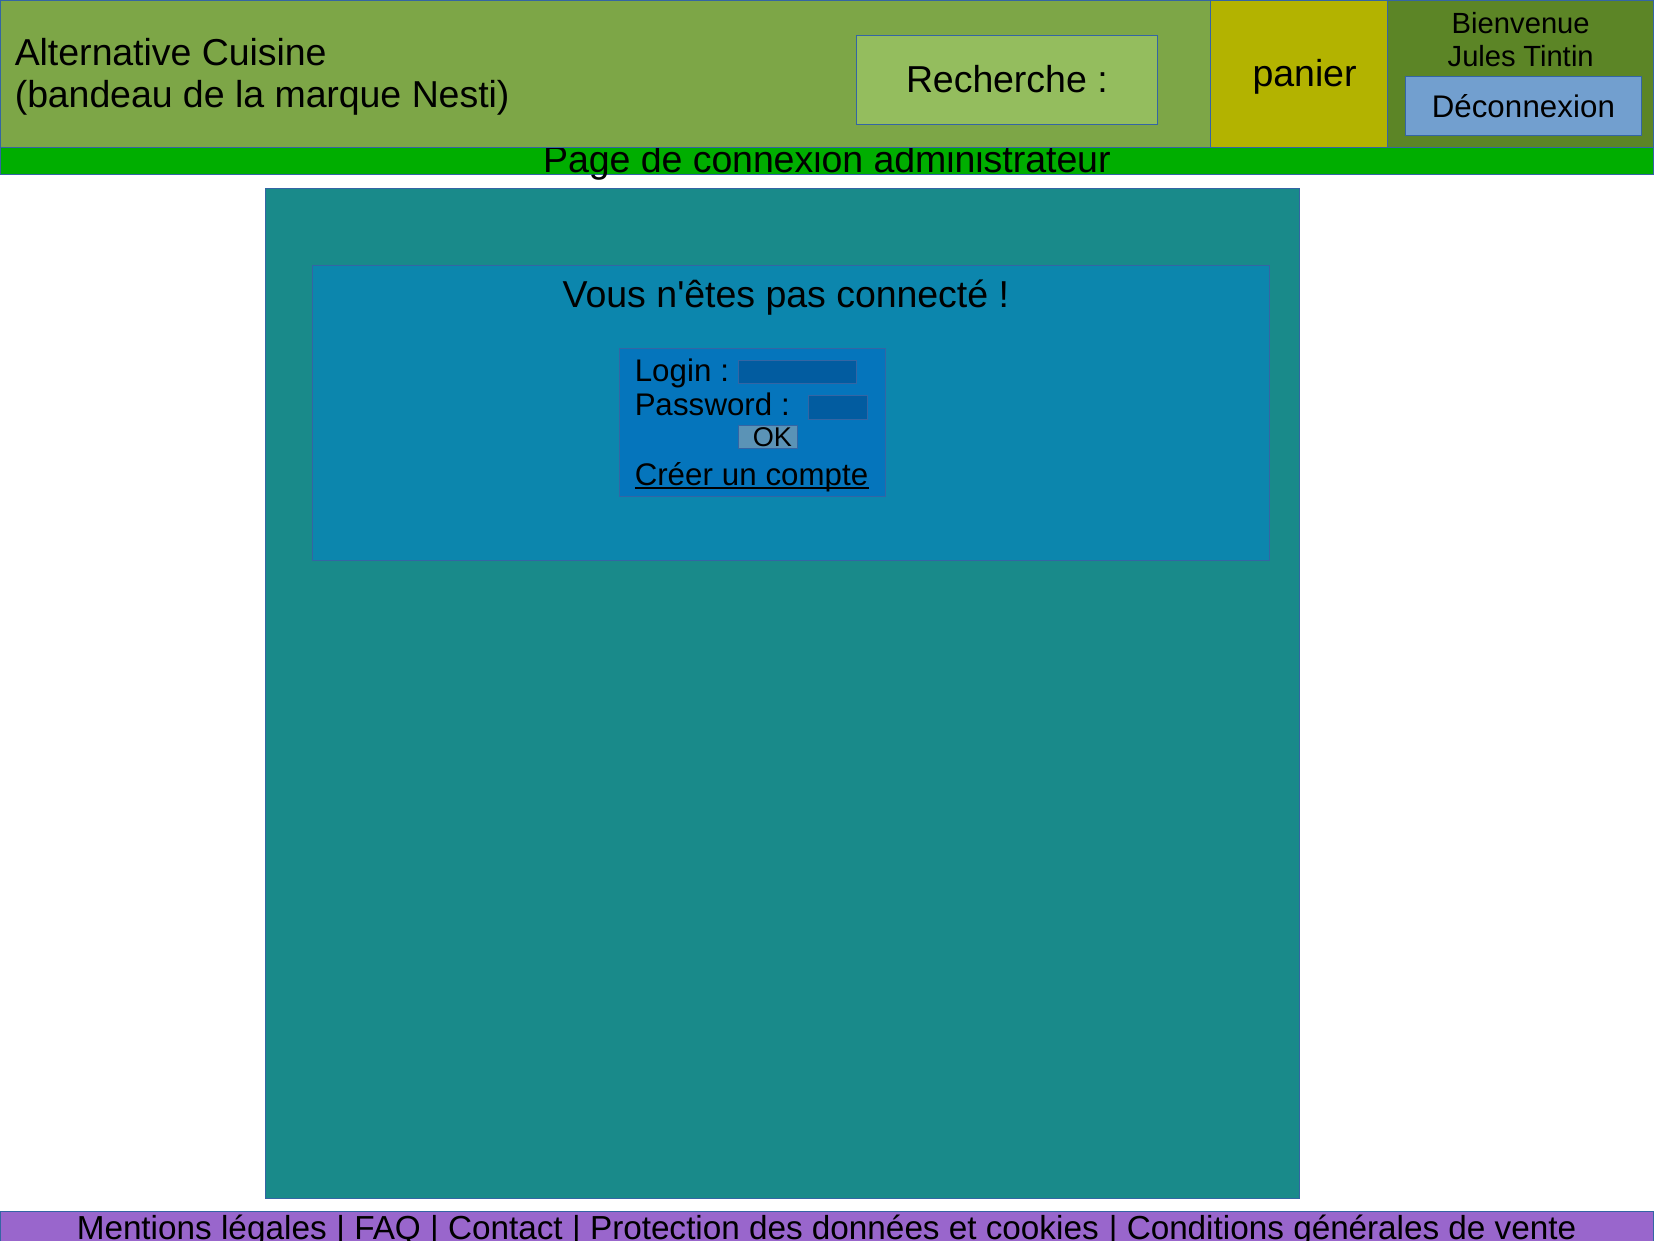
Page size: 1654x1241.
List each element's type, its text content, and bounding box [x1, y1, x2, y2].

text_box [265, 188, 1300, 1199]
text_box Déconnexion [1405, 76, 1642, 136]
text_box Recherche : [856, 35, 1158, 125]
text_box Bienvenue Jules Tintin [1387, 0, 1654, 148]
text_box Page de connexion administrateur [0, 148, 1654, 175]
text_box OK [738, 425, 798, 449]
text_box Login : Password : Créer un compte [619, 348, 886, 497]
text_box Mentions légales | FAQ | Contact | Protection des données et cookies | Conditions générales de vente [0, 1211, 1654, 1241]
text_box panier [1210, 0, 1387, 148]
text_box Vous n'êtes pas connecté ! [312, 265, 1270, 561]
text_box Alternative Cuisine (bandeau de la marque Nesti) [0, 0, 1210, 148]
